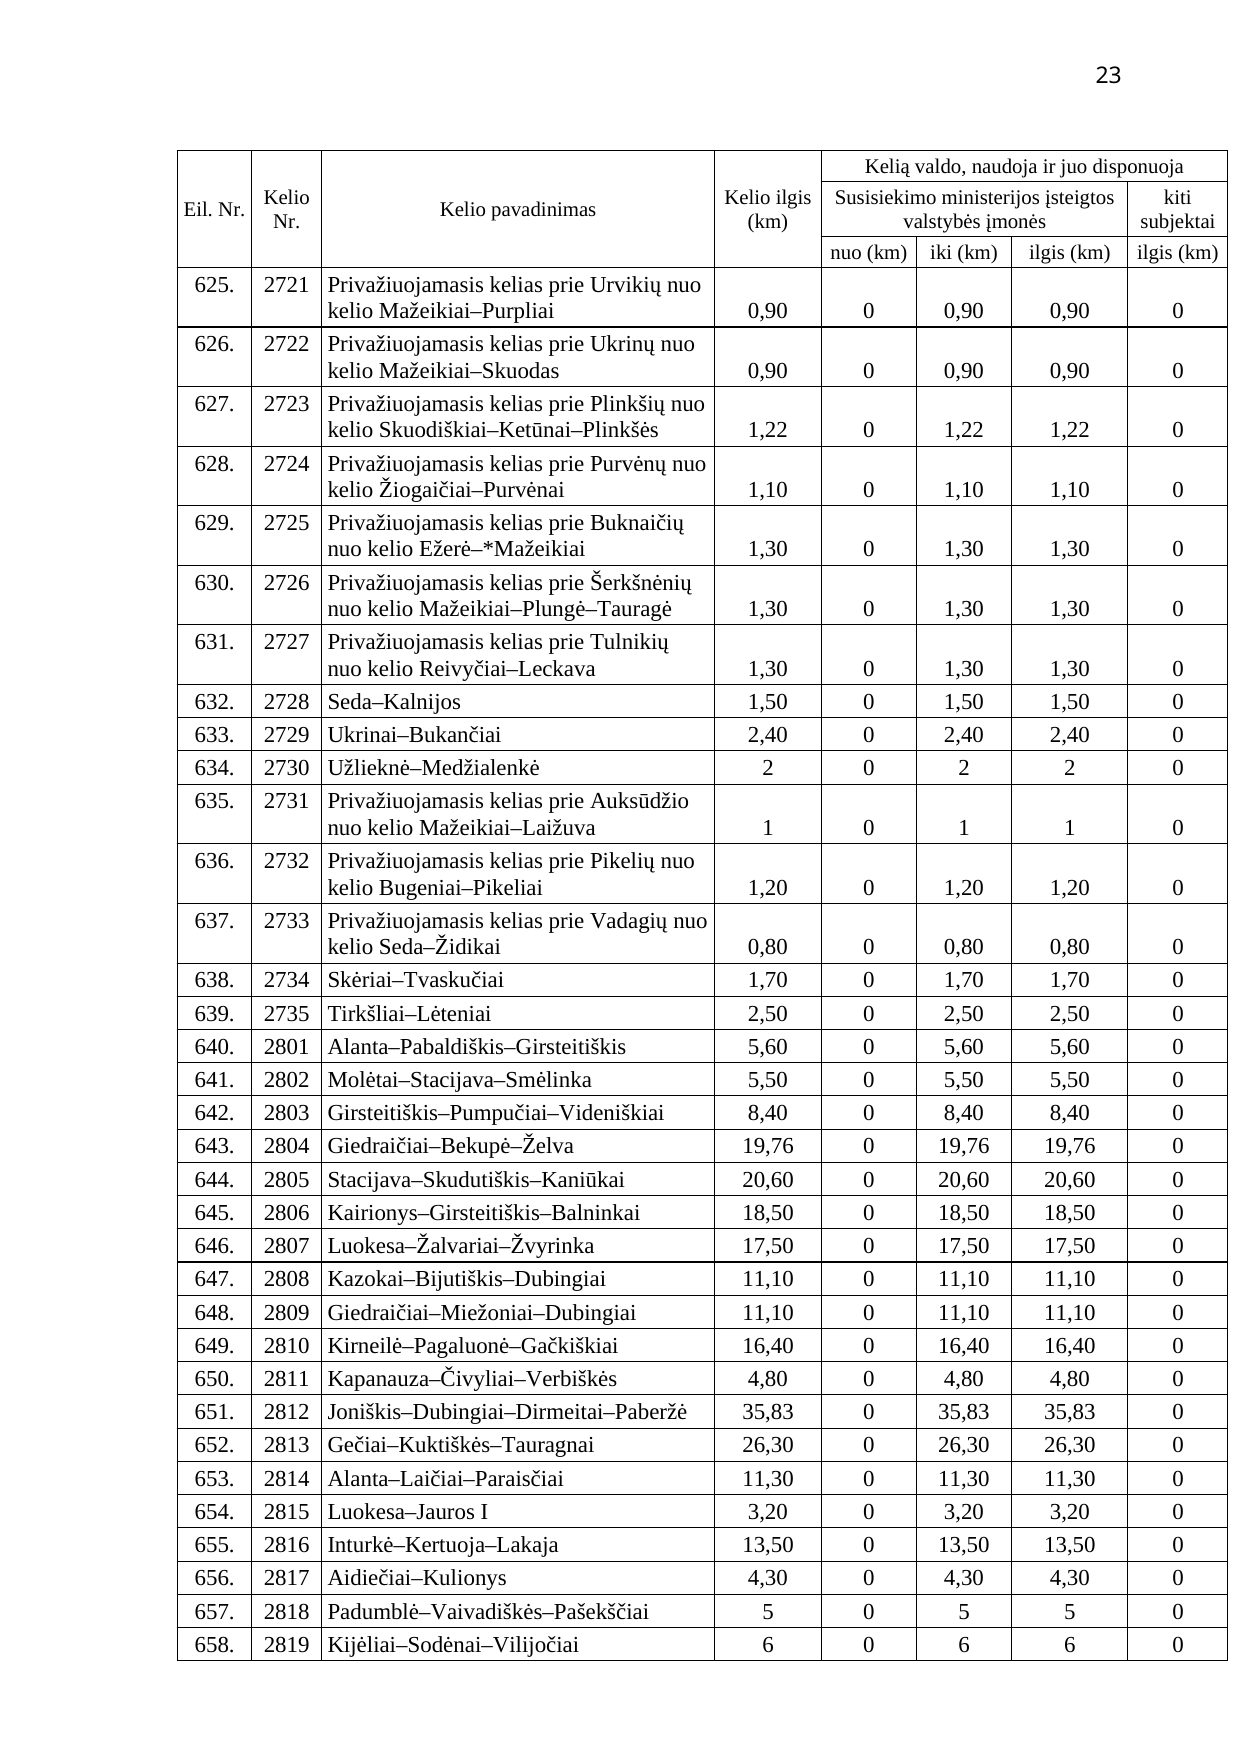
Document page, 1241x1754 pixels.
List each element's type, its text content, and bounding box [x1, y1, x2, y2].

table_cell 0 [1128, 1395, 1227, 1428]
table_cell 11,30 [1012, 1462, 1127, 1494]
table_cell 2 [917, 751, 1011, 784]
table_cell 655. [178, 1528, 251, 1561]
table_cell 1,50 [715, 685, 821, 717]
table_cell 11,10 [715, 1296, 821, 1328]
table_cell 0 [822, 997, 916, 1029]
table_cell 5 [715, 1595, 821, 1627]
table_cell 1,20 [715, 844, 821, 903]
table_cell 0 [1128, 904, 1227, 962]
table_header Eil. Nr. [178, 151, 251, 267]
table_cell 636. [178, 844, 251, 903]
table_cell 8,40 [917, 1096, 1011, 1128]
table_cell 11,10 [1012, 1296, 1127, 1328]
table_cell 4,80 [917, 1362, 1011, 1394]
table_cell 20,60 [917, 1163, 1011, 1195]
table_cell Privažiuojamasis kelias prie Buknaičių nuo kelio Ežerė–*Mažeikiai [322, 506, 714, 565]
table_cell 627. [178, 387, 251, 446]
table_cell 0 [1128, 1495, 1227, 1527]
table_cell 2814 [252, 1462, 321, 1494]
table_cell 0,90 [715, 328, 821, 386]
table_cell 638. [178, 964, 251, 996]
table_cell 1 [715, 785, 821, 843]
table_cell 2733 [252, 904, 321, 962]
table_cell 17,50 [715, 1229, 821, 1261]
table_cell 0 [822, 566, 916, 624]
table_cell 0 [822, 1595, 916, 1627]
table_cell 0 [1128, 387, 1227, 446]
table_cell 5,50 [917, 1063, 1011, 1095]
table_cell ilgis (km) [1128, 237, 1227, 267]
table_cell 11,10 [715, 1263, 821, 1295]
table_cell 2,40 [1012, 718, 1127, 750]
table_cell 0 [822, 625, 916, 684]
table_cell 3,20 [715, 1495, 821, 1527]
table_cell 2812 [252, 1395, 321, 1428]
table_cell 1,30 [715, 625, 821, 684]
table_cell 0 [1128, 1429, 1227, 1461]
table_cell Joniškis–Dubingiai–Dirmeitai–Paberžė [322, 1395, 714, 1428]
table_cell iki (km) [917, 237, 1011, 267]
table_cell 35,83 [917, 1395, 1011, 1428]
table_cell 4,30 [917, 1562, 1011, 1594]
table_cell 2806 [252, 1196, 321, 1228]
table_cell 0 [1128, 328, 1227, 386]
table_cell 0 [1128, 268, 1227, 326]
table_cell Luokesa–Žalvariai–Žvyrinka [322, 1229, 714, 1261]
table_cell 626. [178, 328, 251, 386]
table_cell 0 [822, 447, 916, 505]
table_cell 650. [178, 1362, 251, 1394]
table_cell 0 [822, 1130, 916, 1162]
table_cell 641. [178, 1063, 251, 1095]
table_cell 2,40 [917, 718, 1011, 750]
table_cell 0 [1128, 506, 1227, 565]
table_cell 1,70 [917, 964, 1011, 996]
table_cell 1,10 [1012, 447, 1127, 505]
table_cell 1,22 [917, 387, 1011, 446]
table_cell 5,60 [715, 1030, 821, 1062]
table_cell 35,83 [715, 1395, 821, 1428]
table_cell Padumblė–Vaivadiškės–Pašekščiai [322, 1595, 714, 1627]
table_cell 630. [178, 566, 251, 624]
table_cell Kairionys–Girsteitiškis–Balninkai [322, 1196, 714, 1228]
table_cell 0 [822, 1063, 916, 1095]
table_cell 0,90 [1012, 328, 1127, 386]
table_cell 2735 [252, 997, 321, 1029]
table_cell 651. [178, 1395, 251, 1428]
table_cell 26,30 [715, 1429, 821, 1461]
table_cell 17,50 [1012, 1229, 1127, 1261]
table_cell 2728 [252, 685, 321, 717]
table_cell Girsteitiškis–Pumpučiai–Videniškiai [322, 1096, 714, 1128]
table_cell 0 [822, 1263, 916, 1295]
table_cell 0 [1128, 1196, 1227, 1228]
table_cell 5 [917, 1595, 1011, 1627]
table_cell 1,30 [917, 566, 1011, 624]
table_cell 3,20 [917, 1495, 1011, 1527]
table_cell 17,50 [917, 1229, 1011, 1261]
table_cell 2727 [252, 625, 321, 684]
table_cell 637. [178, 904, 251, 962]
table_cell 1,10 [715, 447, 821, 505]
table_cell 2,40 [715, 718, 821, 750]
table_cell 6 [917, 1628, 1011, 1660]
table_cell 2804 [252, 1130, 321, 1162]
table_cell 0 [1128, 1628, 1227, 1660]
table_cell 0 [1128, 447, 1227, 505]
table_cell 646. [178, 1229, 251, 1261]
table_cell 1,22 [1012, 387, 1127, 446]
table_cell 2,50 [1012, 997, 1127, 1029]
table_cell 1,30 [1012, 625, 1127, 684]
table_cell 0,90 [1012, 268, 1127, 326]
table_cell 0 [1128, 964, 1227, 996]
table_cell 2729 [252, 718, 321, 750]
table_cell 0 [1128, 1595, 1227, 1627]
table_cell 2,50 [917, 997, 1011, 1029]
table_cell 0 [1128, 1296, 1227, 1328]
table_cell 0 [822, 387, 916, 446]
table_cell 19,76 [1012, 1130, 1127, 1162]
table_cell Seda–Kalnijos [322, 685, 714, 717]
table_cell 5 [1012, 1595, 1127, 1627]
table_cell 2724 [252, 447, 321, 505]
table_cell 0 [822, 751, 916, 784]
table_cell 26,30 [917, 1429, 1011, 1461]
table_cell 0 [1128, 785, 1227, 843]
table_cell 635. [178, 785, 251, 843]
table_cell 629. [178, 506, 251, 565]
table_cell 1,10 [917, 447, 1011, 505]
table_cell 0 [1128, 1528, 1227, 1561]
table_cell 0,90 [917, 328, 1011, 386]
table_cell 20,60 [1012, 1163, 1127, 1195]
table_cell 1,20 [917, 844, 1011, 903]
table_cell Kazokai–Bijutiškis–Dubingiai [322, 1263, 714, 1295]
table_cell 2810 [252, 1329, 321, 1361]
table_cell 1,50 [917, 685, 1011, 717]
table_cell 0 [822, 1229, 916, 1261]
table_cell 19,76 [715, 1130, 821, 1162]
table_cell 2817 [252, 1562, 321, 1594]
table_cell 0 [1128, 844, 1227, 903]
table_cell 2731 [252, 785, 321, 843]
table_cell 0 [1128, 1462, 1227, 1494]
table_cell 0 [822, 718, 916, 750]
table_cell 2723 [252, 387, 321, 446]
table_cell 5,60 [1012, 1030, 1127, 1062]
table_cell 648. [178, 1296, 251, 1328]
table_cell 644. [178, 1163, 251, 1195]
table_cell 2722 [252, 328, 321, 386]
table_cell 1,30 [917, 506, 1011, 565]
table_cell 0 [822, 785, 916, 843]
table_cell 16,40 [1012, 1329, 1127, 1361]
table_cell Privažiuojamasis kelias prie Šerkšnėnių nuo kelio Mažeikiai–Plungė–Tauragė [322, 566, 714, 624]
table_cell 0 [1128, 1229, 1227, 1261]
table_cell 11,10 [917, 1296, 1011, 1328]
table_cell 2813 [252, 1429, 321, 1461]
table_cell 0 [1128, 1329, 1227, 1361]
table_cell 13,50 [1012, 1528, 1127, 1561]
table_cell 2819 [252, 1628, 321, 1660]
table_cell 0 [1128, 718, 1227, 750]
table_cell 0 [1128, 997, 1227, 1029]
table_cell Alanta–Pabaldiškis–Girsteitiškis [322, 1030, 714, 1062]
table_cell 11,30 [917, 1462, 1011, 1494]
table_cell 3,20 [1012, 1495, 1127, 1527]
table_cell 1,50 [1012, 685, 1127, 717]
table_cell Privažiuojamasis kelias prie Tulnikių nuo kelio Reivyčiai–Leckava [322, 625, 714, 684]
table_cell 2 [715, 751, 821, 784]
table_cell 1,30 [917, 625, 1011, 684]
table_cell 20,60 [715, 1163, 821, 1195]
table_cell Kirneilė–Pagaluonė–Gačkiškiai [322, 1329, 714, 1361]
table_cell Kijėliai–Sodėnai–Vilijočiai [322, 1628, 714, 1660]
table_cell 647. [178, 1263, 251, 1295]
table_cell 0 [1128, 1562, 1227, 1594]
table_cell 0 [1128, 1030, 1227, 1062]
table_cell 652. [178, 1429, 251, 1461]
table_cell 631. [178, 625, 251, 684]
table_cell Privažiuojamasis kelias prie Plinkšių nuo kelio Skuodiškiai–Ketūnai–Plinkšės [322, 387, 714, 446]
table_cell 6 [715, 1628, 821, 1660]
table_cell Tirkšliai–Lėteniai [322, 997, 714, 1029]
table_cell 0 [822, 1362, 916, 1394]
table_cell 633. [178, 718, 251, 750]
table_cell 653. [178, 1462, 251, 1494]
table_header Kelio Nr. [252, 151, 321, 267]
table_cell 2725 [252, 506, 321, 565]
table_cell 5,60 [917, 1030, 1011, 1062]
table_cell Susisiekimo ministerijos įsteigtos valstybės įmonės [822, 182, 1127, 236]
table_header Kelio pavadinimas [322, 151, 714, 267]
table_cell 0 [822, 1395, 916, 1428]
table_cell 0 [822, 1528, 916, 1561]
table_cell 0 [1128, 1130, 1227, 1162]
table_header Kelio ilgis (km) [715, 151, 821, 267]
table_cell 2 [1012, 751, 1127, 784]
table_cell 0 [822, 1030, 916, 1062]
table_cell 2,50 [715, 997, 821, 1029]
table_cell 0,80 [917, 904, 1011, 962]
table_cell Gečiai–Kuktiškės–Tauragnai [322, 1429, 714, 1461]
table_cell 657. [178, 1595, 251, 1627]
table_cell 640. [178, 1030, 251, 1062]
table_cell Alanta–Laičiai–Paraisčiai [322, 1462, 714, 1494]
table_cell 2802 [252, 1063, 321, 1095]
table_cell Molėtai–Stacijava–Smėlinka [322, 1063, 714, 1095]
table_header Kelią valdo, naudoja ir juo disponuoja [822, 151, 1227, 181]
table_cell 0 [822, 1329, 916, 1361]
table_cell 2803 [252, 1096, 321, 1128]
table_cell 11,10 [1012, 1263, 1127, 1295]
table_cell 0 [1128, 685, 1227, 717]
table_cell 0 [822, 1562, 916, 1594]
table_cell 0 [822, 506, 916, 565]
table_cell 2734 [252, 964, 321, 996]
table_cell 0 [822, 844, 916, 903]
table_cell 16,40 [715, 1329, 821, 1361]
table_cell 0 [822, 1196, 916, 1228]
table_cell 0 [822, 268, 916, 326]
table_cell 0 [822, 1096, 916, 1128]
table_cell 0,90 [917, 268, 1011, 326]
table_cell 1,30 [715, 566, 821, 624]
table_cell 2721 [252, 268, 321, 326]
table_cell 0 [822, 964, 916, 996]
table_cell 632. [178, 685, 251, 717]
table_cell 0 [822, 1462, 916, 1494]
table_cell 18,50 [715, 1196, 821, 1228]
table_cell 2811 [252, 1362, 321, 1394]
table_cell Privažiuojamasis kelias prie Auksūdžio nuo kelio Mažeikiai–Laižuva [322, 785, 714, 843]
table_cell 0 [1128, 566, 1227, 624]
table_cell 19,76 [917, 1130, 1011, 1162]
table_cell 13,50 [715, 1528, 821, 1561]
table_cell 0 [1128, 625, 1227, 684]
table_cell 1,20 [1012, 844, 1127, 903]
table_cell Aidiečiai–Kulionys [322, 1562, 714, 1594]
table_cell 0 [1128, 1063, 1227, 1095]
table_cell 18,50 [1012, 1196, 1127, 1228]
table_cell 18,50 [917, 1196, 1011, 1228]
table_cell 4,30 [1012, 1562, 1127, 1594]
table_cell 2809 [252, 1296, 321, 1328]
table_cell 0 [822, 1495, 916, 1527]
table_cell 625. [178, 268, 251, 326]
table_cell Giedraičiai–Miežoniai–Dubingiai [322, 1296, 714, 1328]
table_cell kiti subjektai [1128, 182, 1227, 236]
table_cell Privažiuojamasis kelias prie Ukrinų nuo kelio Mažeikiai–Skuodas [322, 328, 714, 386]
table_cell 4,30 [715, 1562, 821, 1594]
table_cell 1,70 [1012, 964, 1127, 996]
table_cell 16,40 [917, 1329, 1011, 1361]
table_cell Privažiuojamasis kelias prie Vadagių nuo kelio Seda–Židikai [322, 904, 714, 962]
table_cell 0,80 [1012, 904, 1127, 962]
table_cell 634. [178, 751, 251, 784]
table_cell 2801 [252, 1030, 321, 1062]
table_cell 658. [178, 1628, 251, 1660]
table_cell 0 [822, 904, 916, 962]
table_cell ilgis (km) [1012, 237, 1127, 267]
table_cell 0 [1128, 751, 1227, 784]
table_cell Privažiuojamasis kelias prie Urvikių nuo kelio Mažeikiai–Purpliai [322, 268, 714, 326]
table_cell 639. [178, 997, 251, 1029]
table_cell 6 [1012, 1628, 1127, 1660]
table_cell Kapanauza–Čivyliai–Verbiškės [322, 1362, 714, 1394]
table_cell Giedraičiai–Bekupė–Želva [322, 1130, 714, 1162]
table_cell 1,70 [715, 964, 821, 996]
table_cell Luokesa–Jauros I [322, 1495, 714, 1527]
table_cell 643. [178, 1130, 251, 1162]
table_cell 0 [822, 1429, 916, 1461]
table_cell nuo (km) [822, 237, 916, 267]
table_cell 1 [917, 785, 1011, 843]
table_cell 0 [822, 1163, 916, 1195]
table_cell 8,40 [1012, 1096, 1127, 1128]
table_cell 0 [1128, 1163, 1227, 1195]
table_cell 2805 [252, 1163, 321, 1195]
table_cell 35,83 [1012, 1395, 1127, 1428]
table_cell 0,90 [715, 268, 821, 326]
table_cell Privažiuojamasis kelias prie Purvėnų nuo kelio Žiogaičiai–Purvėnai [322, 447, 714, 505]
table_cell Inturkė–Kertuoja–Lakaja [322, 1528, 714, 1561]
table_cell 4,80 [1012, 1362, 1127, 1394]
table_cell 0 [1128, 1263, 1227, 1295]
table_cell 11,30 [715, 1462, 821, 1494]
table_cell 2807 [252, 1229, 321, 1261]
table_cell 2816 [252, 1528, 321, 1561]
table_cell Stacijava–Skudutiškis–Kaniūkai [322, 1163, 714, 1195]
table_cell 1,30 [1012, 506, 1127, 565]
table_cell Skėriai–Tvaskučiai [322, 964, 714, 996]
table_cell 0 [822, 685, 916, 717]
table_cell 0 [822, 328, 916, 386]
table_cell Privažiuojamasis kelias prie Pikelių nuo kelio Bugeniai–Pikeliai [322, 844, 714, 903]
table_cell 5,50 [1012, 1063, 1127, 1095]
table_cell 2732 [252, 844, 321, 903]
table_cell 11,10 [917, 1263, 1011, 1295]
table_cell 0,80 [715, 904, 821, 962]
table_cell 649. [178, 1329, 251, 1361]
table_cell 1,30 [715, 506, 821, 565]
table_cell 654. [178, 1495, 251, 1527]
table_cell 2815 [252, 1495, 321, 1527]
table_cell 1,30 [1012, 566, 1127, 624]
table_cell 2730 [252, 751, 321, 784]
table_cell 13,50 [917, 1528, 1011, 1561]
table_cell 2808 [252, 1263, 321, 1295]
table_cell 4,80 [715, 1362, 821, 1394]
table_cell 2726 [252, 566, 321, 624]
table_cell 656. [178, 1562, 251, 1594]
table_cell 642. [178, 1096, 251, 1128]
table_cell 1 [1012, 785, 1127, 843]
table_cell 26,30 [1012, 1429, 1127, 1461]
table_cell 5,50 [715, 1063, 821, 1095]
table_cell 0 [1128, 1362, 1227, 1394]
table_cell Užlieknė–Medžialenkė [322, 751, 714, 784]
table_cell 8,40 [715, 1096, 821, 1128]
table_cell 2818 [252, 1595, 321, 1627]
table_cell 628. [178, 447, 251, 505]
table_cell 1,22 [715, 387, 821, 446]
table_cell 645. [178, 1196, 251, 1228]
table_cell 0 [822, 1296, 916, 1328]
table_cell 0 [822, 1628, 916, 1660]
table_cell Ukrinai–Bukančiai [322, 718, 714, 750]
table_cell 0 [1128, 1096, 1227, 1128]
